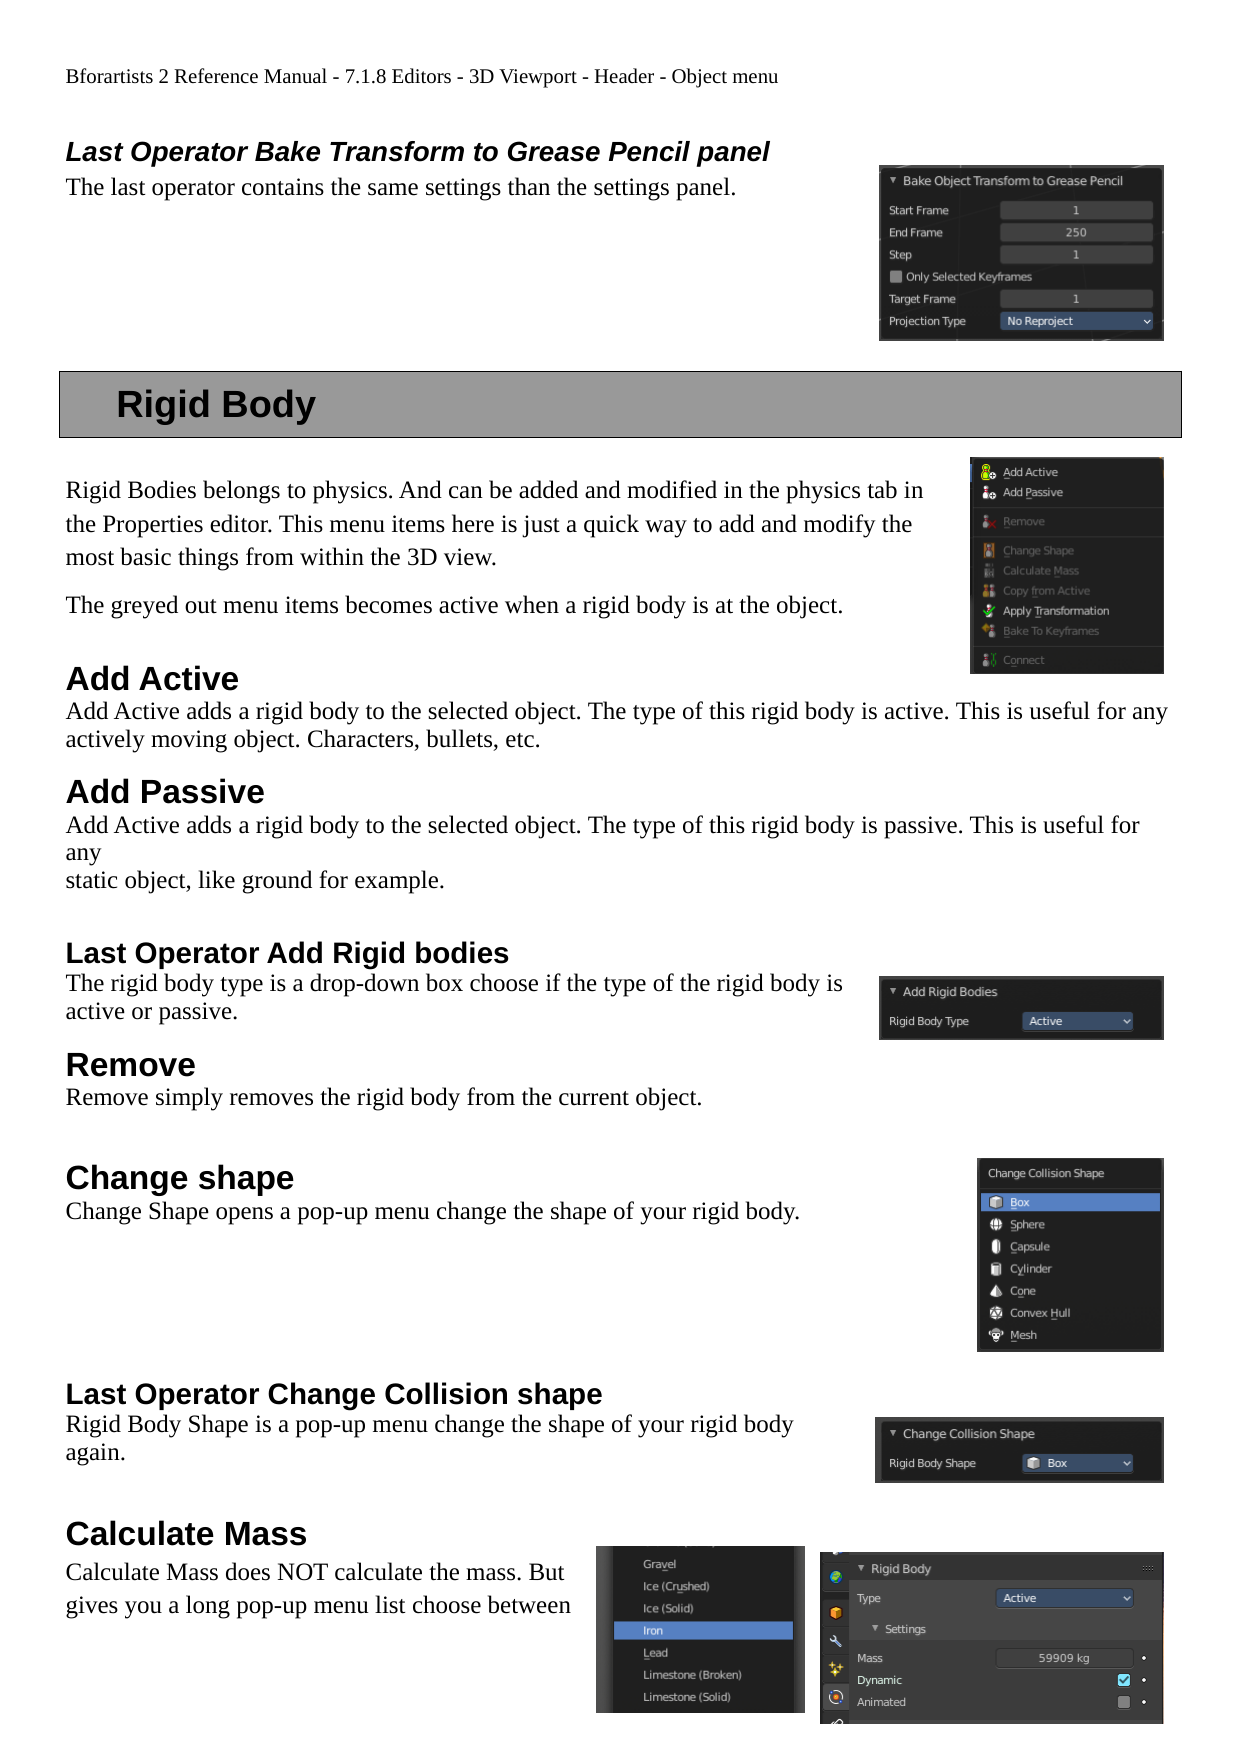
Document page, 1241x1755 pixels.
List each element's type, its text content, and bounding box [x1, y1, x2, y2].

subtitle Last Operator Add Rigid bodies [59, 930, 1181, 969]
picture [879, 976, 1164, 1040]
text actively moving object. Characters, bullets, etc. [59, 725, 1181, 752]
text The greyed out menu items becomes active when a rigid body is at the object. [59, 585, 970, 619]
picture [820, 1552, 1164, 1724]
table_header Rigid Body [60, 372, 1181, 437]
subtitle Last Operator Change Collision shape [59, 1371, 1181, 1411]
subtitle Calculate Mass [59, 1508, 1181, 1551]
subtitle Add Passive [59, 767, 1181, 811]
text The last operator contains the same settings than the settings panel. [59, 167, 879, 201]
text Add Active adds a rigid body to the selected object. The type of this rigid body is active. This is useful for any [59, 697, 1181, 725]
text [805, 1551, 1181, 1625]
picture [970, 457, 1164, 674]
picture [596, 1546, 805, 1713]
subtitle Add Active [59, 653, 1181, 697]
text Remove simply removes the rigid body from the current object. [59, 1083, 1181, 1111]
text Rigid Bodies belongs to physics. And can be added and modified in the physics tab in the Properties editor. This menu items here is just a quick way to add and modify the most basic things from within the 3D view. [59, 470, 970, 571]
subtitle Remove [59, 1039, 1181, 1083]
picture [879, 165, 1164, 341]
subtitle Last Operator Bake Transform to Grease Pencil panel [59, 130, 1181, 167]
text Calculate Mass does NOT calculate the mass. But gives you a long pop-up menu list choose between [59, 1551, 596, 1625]
text Rigid Body Shape is a pop-up menu change the shape of your rigid body again. [59, 1411, 1181, 1466]
text The rigid body type is a drop-down box choose if the type of the rigid body is active or passive. [59, 969, 1181, 1025]
picture [875, 1417, 1164, 1483]
text static object, like ground for example. [59, 866, 1181, 894]
subtitle Change shape [59, 1153, 1181, 1197]
text Change Shape opens a pop-up menu change the shape of your rigid body. [59, 1197, 977, 1224]
picture [977, 1158, 1164, 1352]
text Add Active adds a rigid body to the selected object. The type of this rigid body is passive. This is useful for any [59, 811, 1181, 866]
